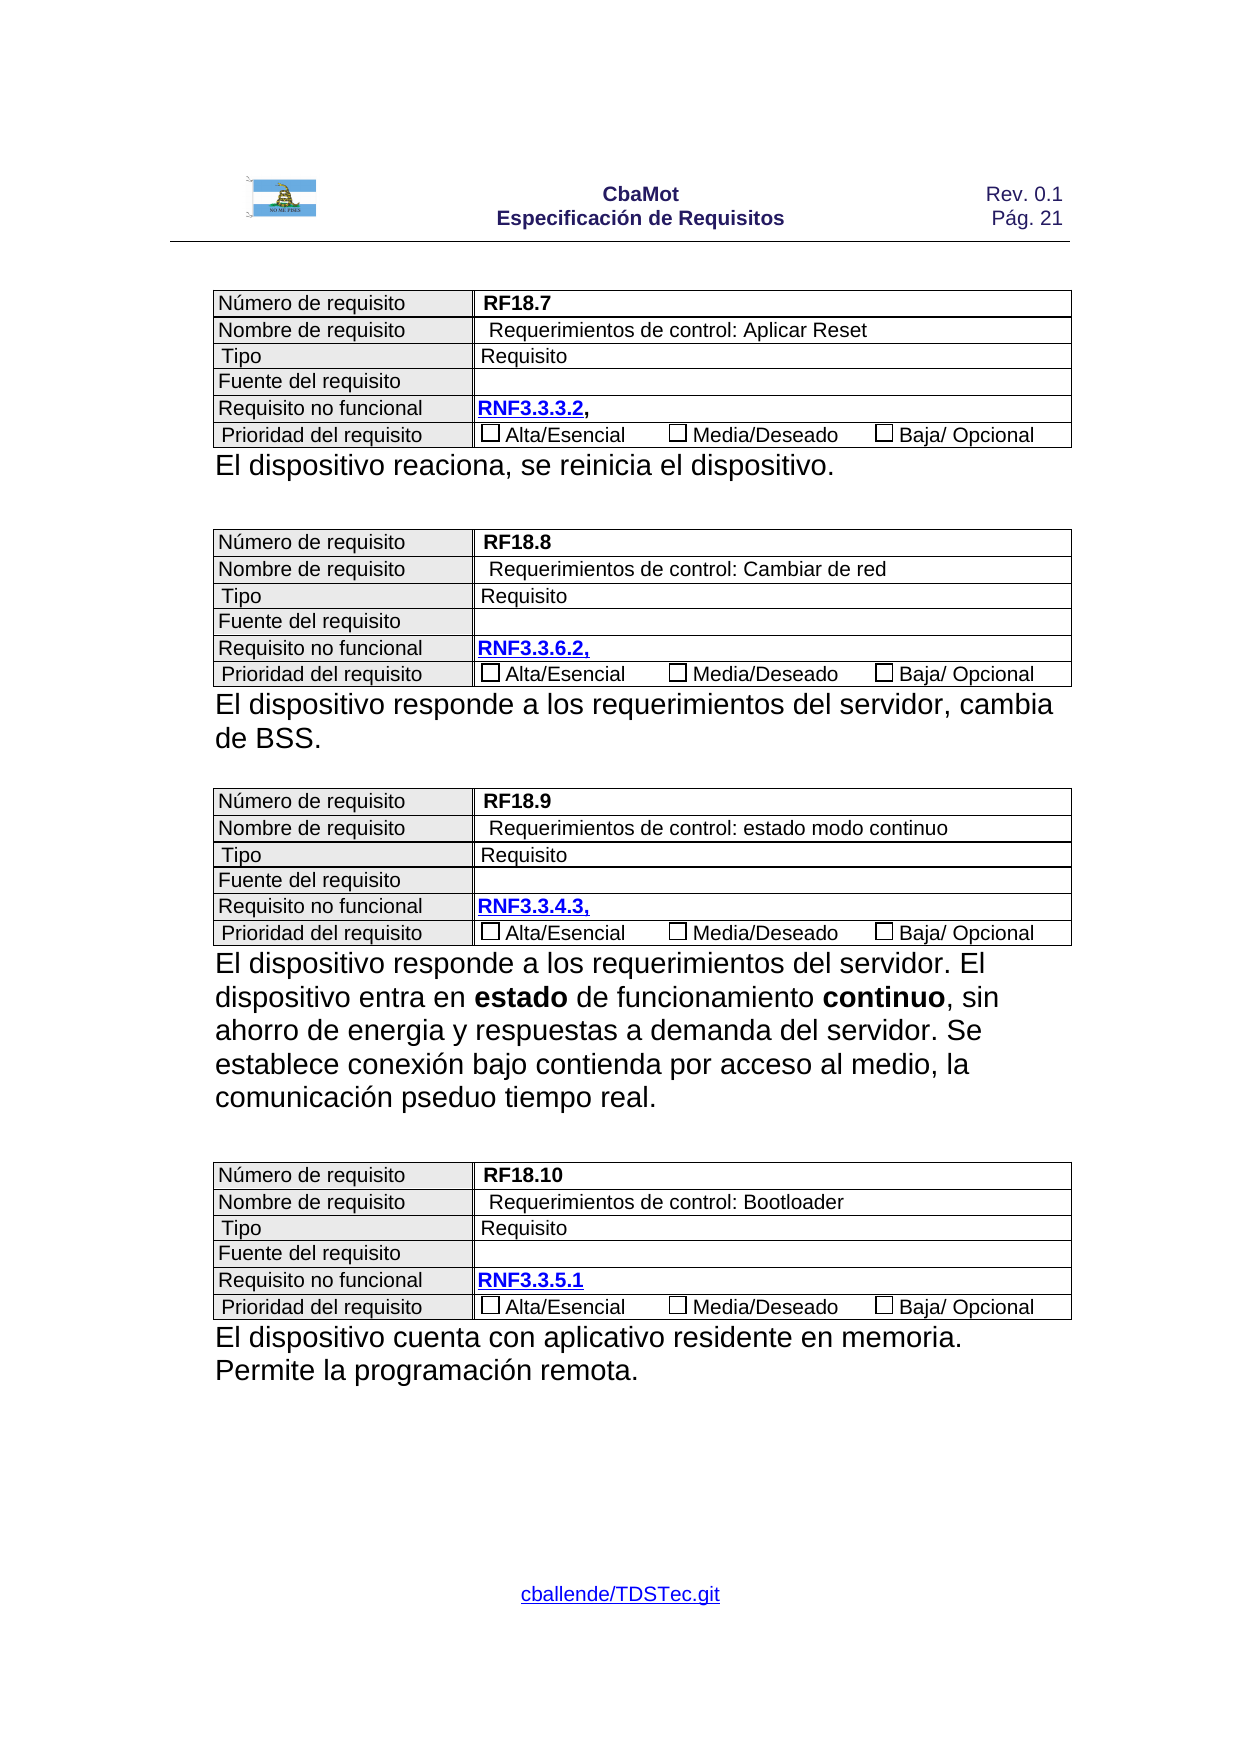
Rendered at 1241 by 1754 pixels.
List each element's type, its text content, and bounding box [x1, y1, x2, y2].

table_cell RNF3.3.5.1 [475, 1268, 1071, 1294]
table_cell Requerimientos de control: estado modo continuo [475, 816, 1071, 841]
table_cell Prioridad del requisito [214, 921, 472, 945]
table_cell Media/Deseado [661, 921, 867, 945]
table_cell Tipo [214, 584, 472, 608]
picture [242, 174, 320, 220]
table_cell Baja/ Opcional [867, 1295, 1071, 1319]
table_cell Prioridad del requisito [214, 662, 472, 686]
table_cell Media/Deseado [661, 423, 867, 447]
table_cell [475, 1241, 1071, 1267]
table_header Número de requisito [214, 291, 472, 316]
table_header RF18.10 [475, 1163, 1071, 1188]
table_cell Nombre de requisito [214, 816, 472, 841]
table_header RF18.7 [475, 291, 1071, 316]
table_cell Tipo [214, 1216, 472, 1240]
text El dispositivo reaciona, se reinicia el dispositivo. [215, 448, 1063, 481]
table_cell Requisito [475, 843, 661, 866]
table_cell Fuente del requisito [214, 1241, 472, 1267]
table_cell Media/Deseado [661, 662, 867, 686]
table_cell [661, 843, 1071, 866]
table_cell Fuente del requisito [214, 868, 472, 893]
table_cell [475, 868, 1071, 893]
table_cell Nombre de requisito [214, 318, 472, 343]
table_header Número de requisito [214, 1163, 472, 1188]
table_cell Requisito [475, 1216, 661, 1240]
table_cell RNF3.3.4.3, [475, 894, 1071, 920]
table_cell Alta/Esencial [475, 921, 661, 945]
table_cell Requerimientos de control: Aplicar Reset [475, 318, 1071, 343]
table_cell Nombre de requisito [214, 557, 472, 583]
table_cell Requerimientos de control: Bootloader [475, 1190, 1071, 1215]
table_cell [661, 344, 1071, 368]
table_cell [661, 584, 1071, 608]
text El dispositivo cuenta con aplicativo residente en memoria. Permite la programación remota. [215, 1320, 1063, 1387]
table_cell Baja/ Opcional [867, 921, 1071, 945]
table_cell Fuente del requisito [214, 609, 472, 634]
table_cell Requisito [475, 584, 661, 608]
text El dispositivo responde a los requerimientos del servidor, cambia de BSS. [215, 687, 1063, 754]
table_cell RNF3.3.3.2, [475, 396, 1071, 422]
table_header Número de requisito [214, 530, 472, 556]
table_cell Tipo [214, 843, 472, 866]
text El dispositivo responde a los requerimientos del servidor. El dispositivo entra en estado de funcionamiento continuo, sin ahorro de energia y respuestas a demanda del servidor. Se establece conexión bajo contienda por acceso al medio, la comunicación pseduo tiempo real. [215, 946, 1063, 1114]
table_cell Requisito no funcional [214, 894, 472, 920]
table_cell Baja/ Opcional [867, 423, 1071, 447]
table_cell Prioridad del requisito [214, 1295, 472, 1319]
table_cell [661, 1216, 1071, 1240]
table_cell [475, 609, 1071, 634]
table_cell Media/Deseado [661, 1295, 867, 1319]
table_cell Alta/Esencial [475, 662, 661, 686]
table_cell Prioridad del requisito [214, 423, 472, 447]
table_header Número de requisito [214, 789, 472, 815]
table_cell Baja/ Opcional [867, 662, 1071, 686]
table_cell Requisito no funcional [214, 1268, 472, 1294]
table_cell Requerimientos de control: Cambiar de red [475, 557, 1071, 583]
table_cell Alta/Esencial [475, 1295, 661, 1319]
table_cell RNF3.3.6.2, [475, 636, 1071, 661]
table_cell Requisito [475, 344, 661, 368]
table_cell Requisito no funcional [214, 396, 472, 422]
table_cell Tipo [214, 344, 472, 368]
table_header RF18.8 [475, 530, 1071, 556]
table_cell Alta/Esencial [475, 423, 661, 447]
table_cell [475, 369, 1071, 395]
table_cell Nombre de requisito [214, 1190, 472, 1215]
table_cell Requisito no funcional [214, 636, 472, 661]
table_cell Fuente del requisito [214, 369, 472, 395]
table_header RF18.9 [475, 789, 1071, 815]
